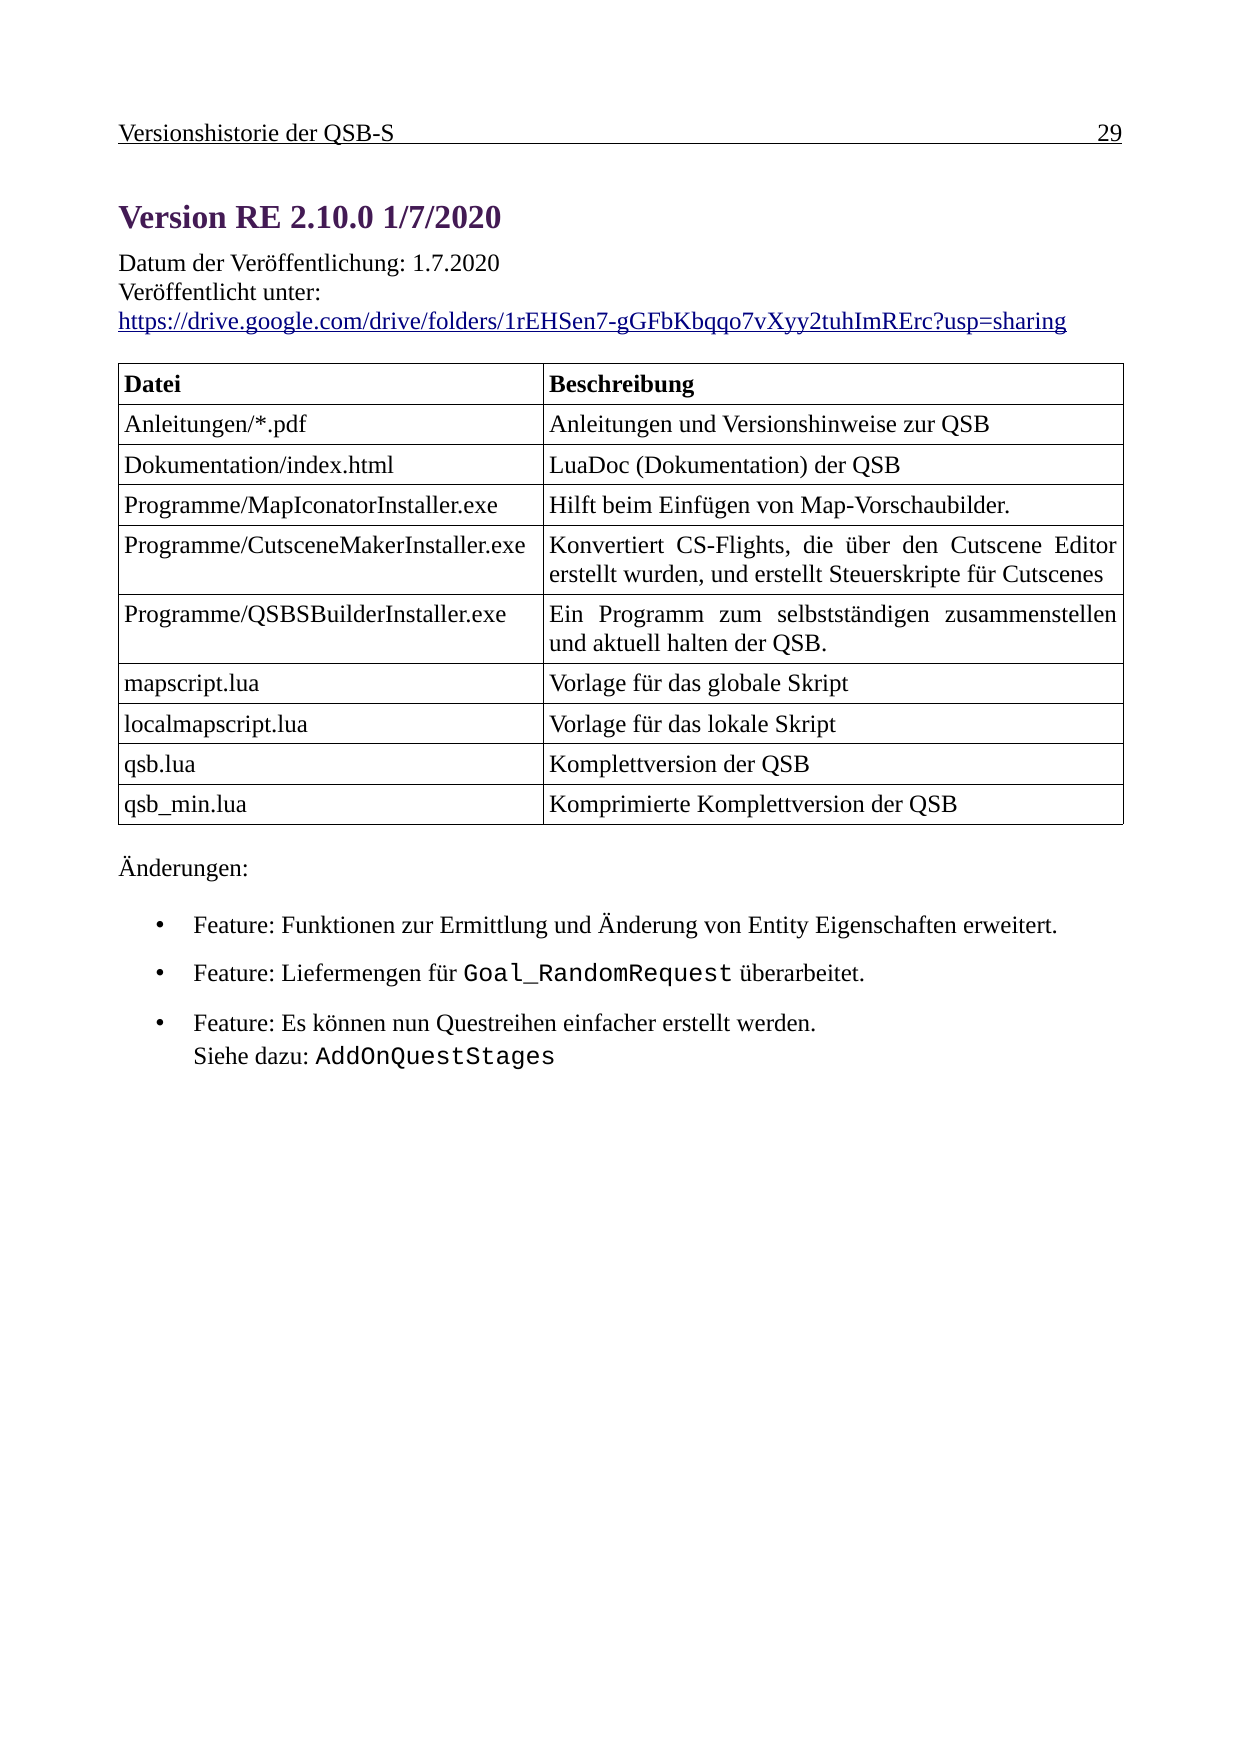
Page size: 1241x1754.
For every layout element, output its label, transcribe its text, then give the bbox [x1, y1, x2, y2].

table_cell Konvertiert CS-Flights, die über den Cutscene Editor erstellt wurden, und erstellt Steuerskripte für Cutscenes [544, 526, 1123, 594]
table_cell Hilft beim Einfügen von Map-Vorschaubilder. [544, 485, 1123, 524]
table_cell Komprimierte Komplettversion der QSB [544, 785, 1123, 824]
table_cell localmapscript.lua [119, 704, 543, 743]
table_header Beschreibung [544, 364, 1123, 404]
table_cell qsb.lua [119, 744, 543, 784]
text Datum der Veröffentlichung: 1.7.2020 [118, 248, 1122, 277]
table_cell Vorlage für das lokale Skript [544, 704, 1123, 743]
list Feature: Funktionen zur Ermittlung und Änderung von Entity Eigenschaften erweitert. [156, 910, 1122, 939]
table_cell Vorlage für das globale Skript [544, 664, 1123, 703]
list Feature: Liefermengen für Goal_RandomRequest überarbeitet. [156, 958, 1122, 989]
table_cell Programme/CutsceneMakerInstaller.exe [119, 526, 543, 594]
table_cell Ein Programm zum selbstständigen zusammenstellen und aktuell halten der QSB. [544, 595, 1123, 663]
list Feature: Es können nun Questreihen einfacher erstellt werden. Siehe dazu: AddOnQuestStages [156, 1008, 1122, 1072]
table_cell Programme/MapIconatorInstaller.exe [119, 485, 543, 524]
text Änderungen: [118, 853, 1122, 882]
table_cell mapscript.lua [119, 664, 543, 703]
table_cell Komplettversion der QSB [544, 744, 1123, 784]
table_cell qsb_min.lua [119, 785, 543, 824]
table_cell Programme/QSBSBuilderInstaller.exe [119, 595, 543, 663]
subtitle Version RE 2.10.0 1/7/2020 [118, 197, 1122, 236]
text https://drive.google.com/drive/folders/1rEHSen7-gGFbKbqqo7vXyy2tuhImRErc?usp=sharing [118, 306, 1122, 334]
table_cell Anleitungen/*.pdf [119, 405, 543, 444]
table_cell Anleitungen und Versionshinweise zur QSB [544, 405, 1123, 444]
text Veröffentlicht unter: [118, 277, 1122, 306]
table_header Datei [119, 364, 543, 404]
table_cell Dokumentation/index.html [119, 445, 543, 484]
table_cell LuaDoc (Dokumentation) der QSB [544, 445, 1123, 484]
